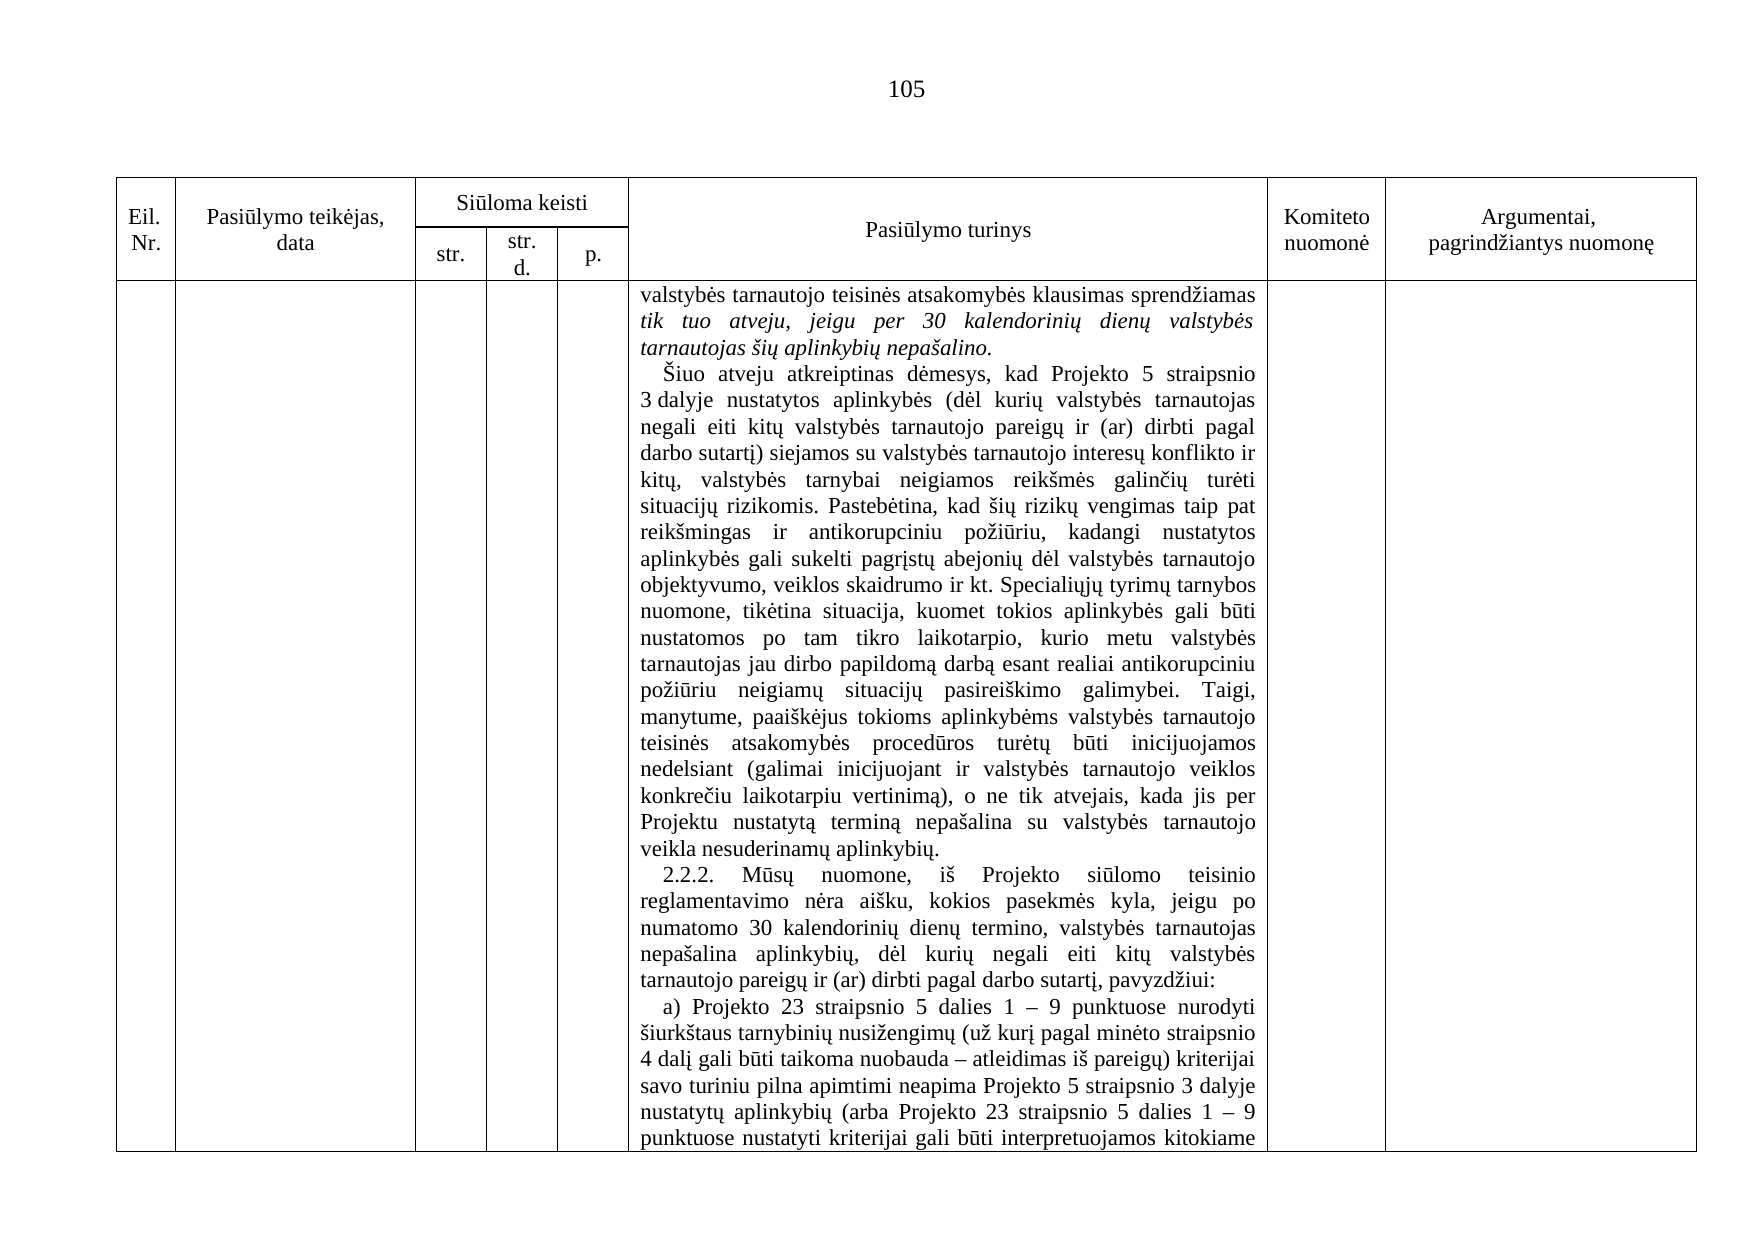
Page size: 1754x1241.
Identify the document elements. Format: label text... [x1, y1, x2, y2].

table_header Komiteto nuomonė [1268, 178, 1385, 280]
table_header Argumentai, pagrindžiantys nuomonę [1386, 178, 1696, 280]
table_cell p. [558, 228, 628, 280]
table_cell [117, 281, 175, 1151]
table_header Pasiūlymo turinys [629, 178, 1267, 280]
table_cell [1386, 281, 1696, 1151]
table_cell [487, 281, 557, 1151]
table_header Siūloma keisti [416, 178, 628, 226]
table_header Eil. Nr. [117, 178, 175, 280]
table_cell [1268, 281, 1385, 1151]
table_cell str. d. [487, 228, 557, 280]
table_cell str. [416, 228, 486, 280]
table_cell [558, 281, 628, 1151]
table_header Pasiūlymo teikėjas, data [176, 178, 415, 280]
table_cell [176, 281, 415, 1151]
table_cell [416, 281, 486, 1151]
